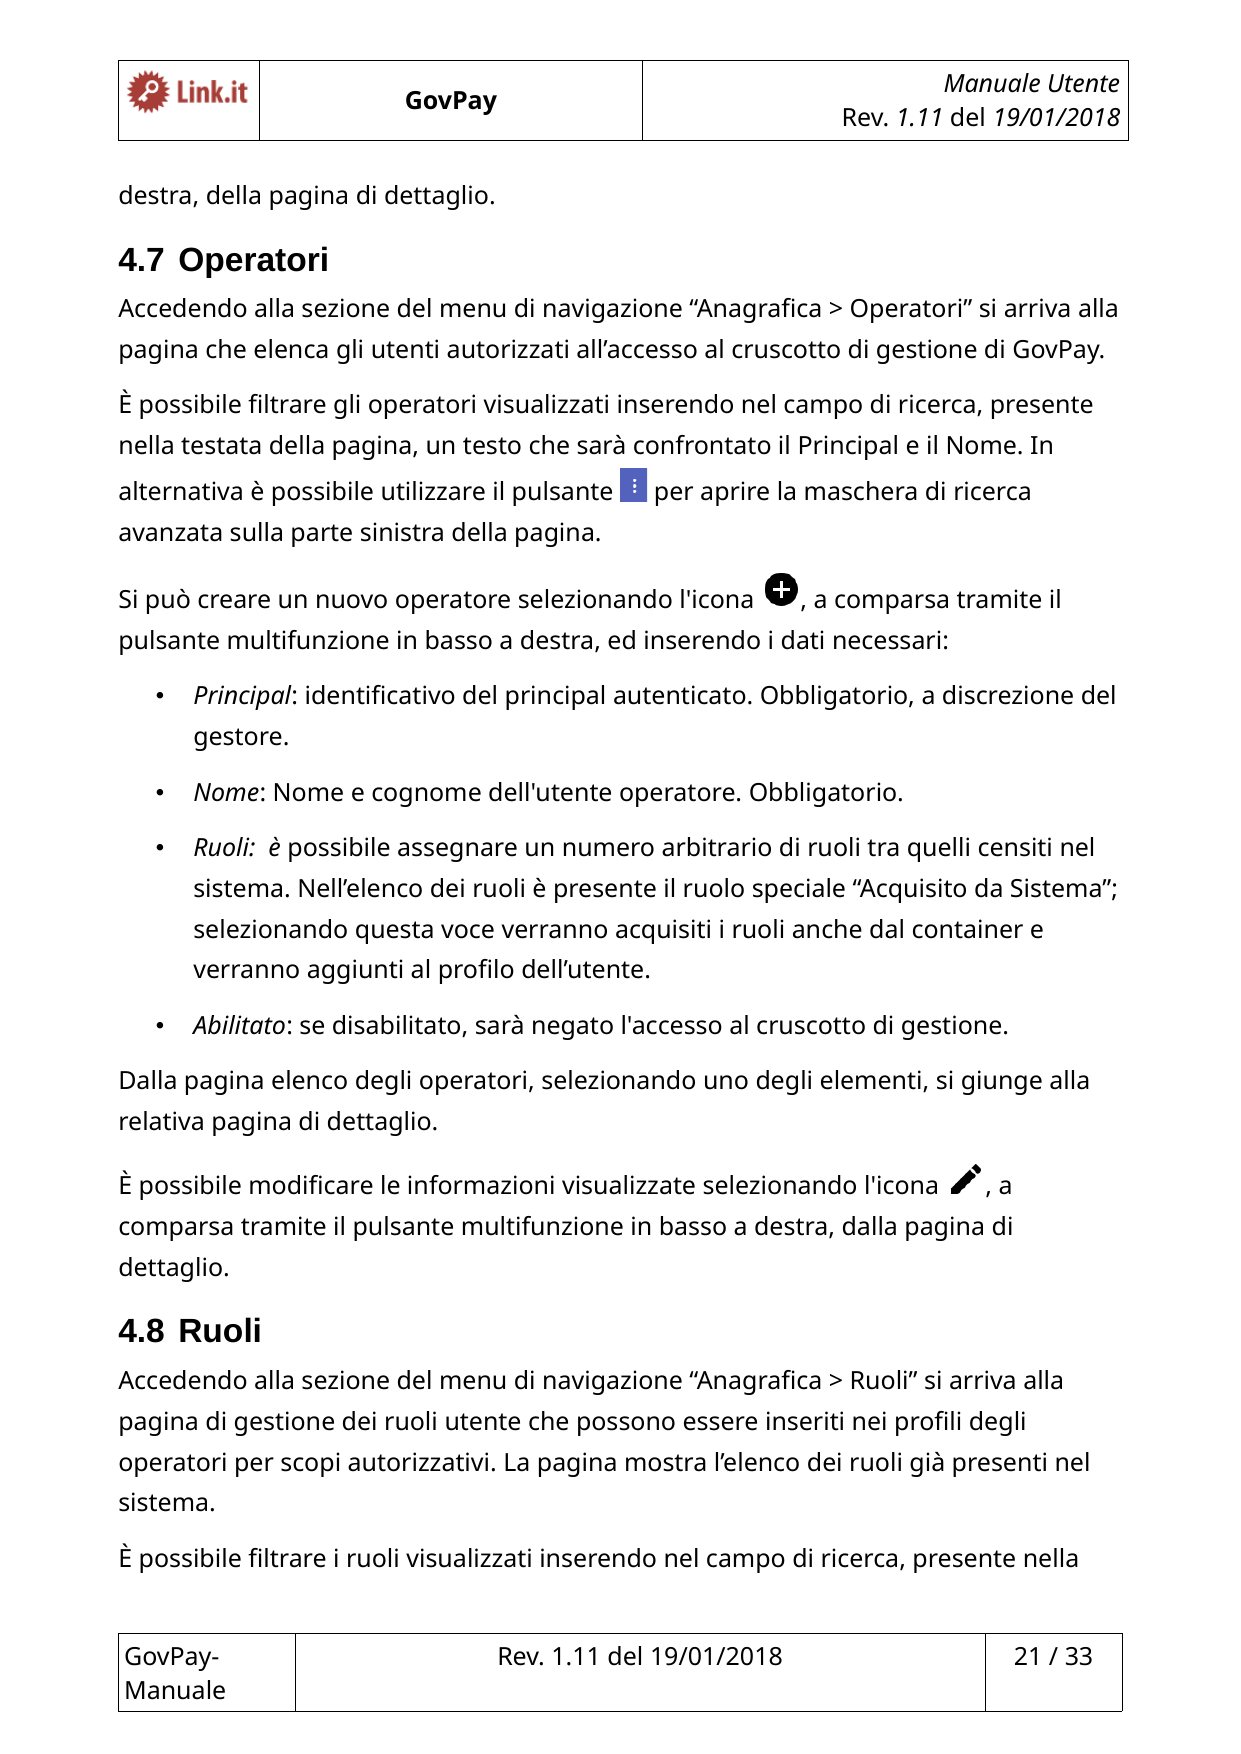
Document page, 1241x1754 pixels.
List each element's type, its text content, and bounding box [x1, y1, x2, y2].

text Accedendo alla sezione del menu di navigazione “Anagrafica > Ruoli” si arriva alla pagina di gestione dei ruoli utente che possono essere inseriti nei profili degli operatori per scopi autorizzativi. La pagina mostra l’elenco dei ruoli già presenti nel sistema. [118, 1362, 1122, 1519]
text È possibile modificare le informazioni visualizzate selezionando l'icona , a comparsa tramite il pulsante multifunzione in basso a destra, dalla pagina di dettaglio. [118, 1159, 1122, 1284]
text È possibile filtrare i ruoli visualizzati inserendo nel campo di ricerca, presente nella [118, 1540, 1122, 1574]
picture [123, 65, 254, 119]
picture [761, 569, 800, 609]
list Ruoli: è possibile assegnare un numero arbitrario di ruoli tra quelli censiti nel sistema. Nell’elenco dei ruoli è presente il ruolo speciale “Acquisito da Sistema”; selezionando questa voce verranno acquisiti i ruoli anche dal container e verranno aggiunti al profilo dell’utente. [156, 830, 1122, 986]
subtitle Ruoli [118, 1311, 1122, 1350]
text È possibile filtrare gli operatori visualizzati inserendo nel campo di ricerca, presente nella testata della pagina, un testo che sarà confrontato il Principal e il Nome. In alternativa è possibile utilizzare il pulsante per aprire la maschera di ricerca avanzata sulla parte sinistra della pagina. [118, 387, 1122, 548]
text destra, della pagina di dettaglio. [118, 178, 1122, 212]
text Dalla pagina elenco degli operatori, selezionando uno degli elementi, si giunge alla relativa pagina di dettaglio. [118, 1063, 1122, 1138]
picture [946, 1159, 986, 1199]
list Nome: Nome e cognome dell'utente operatore. Obbligatorio. [156, 774, 1122, 808]
list Abilitato: se disabilitato, sarà negato l'accesso al cruscotto di gestione. [156, 1008, 1122, 1042]
picture [620, 468, 648, 502]
list Principal: identificativo del principal autenticato. Obbligatorio, a discrezione del gestore. [156, 678, 1122, 753]
subtitle Operatori [118, 239, 1122, 278]
text Accedendo alla sezione del menu di navigazione “Anagrafica > Operatori” si arriva alla pagina che elenca gli utenti autorizzati all’accesso al cruscotto di gestione di GovPay. [118, 291, 1122, 366]
text Si può creare un nuovo operatore selezionando l'icona , a comparsa tramite il pulsante multifunzione in basso a destra, ed inserendo i dati necessari: [118, 569, 1122, 657]
